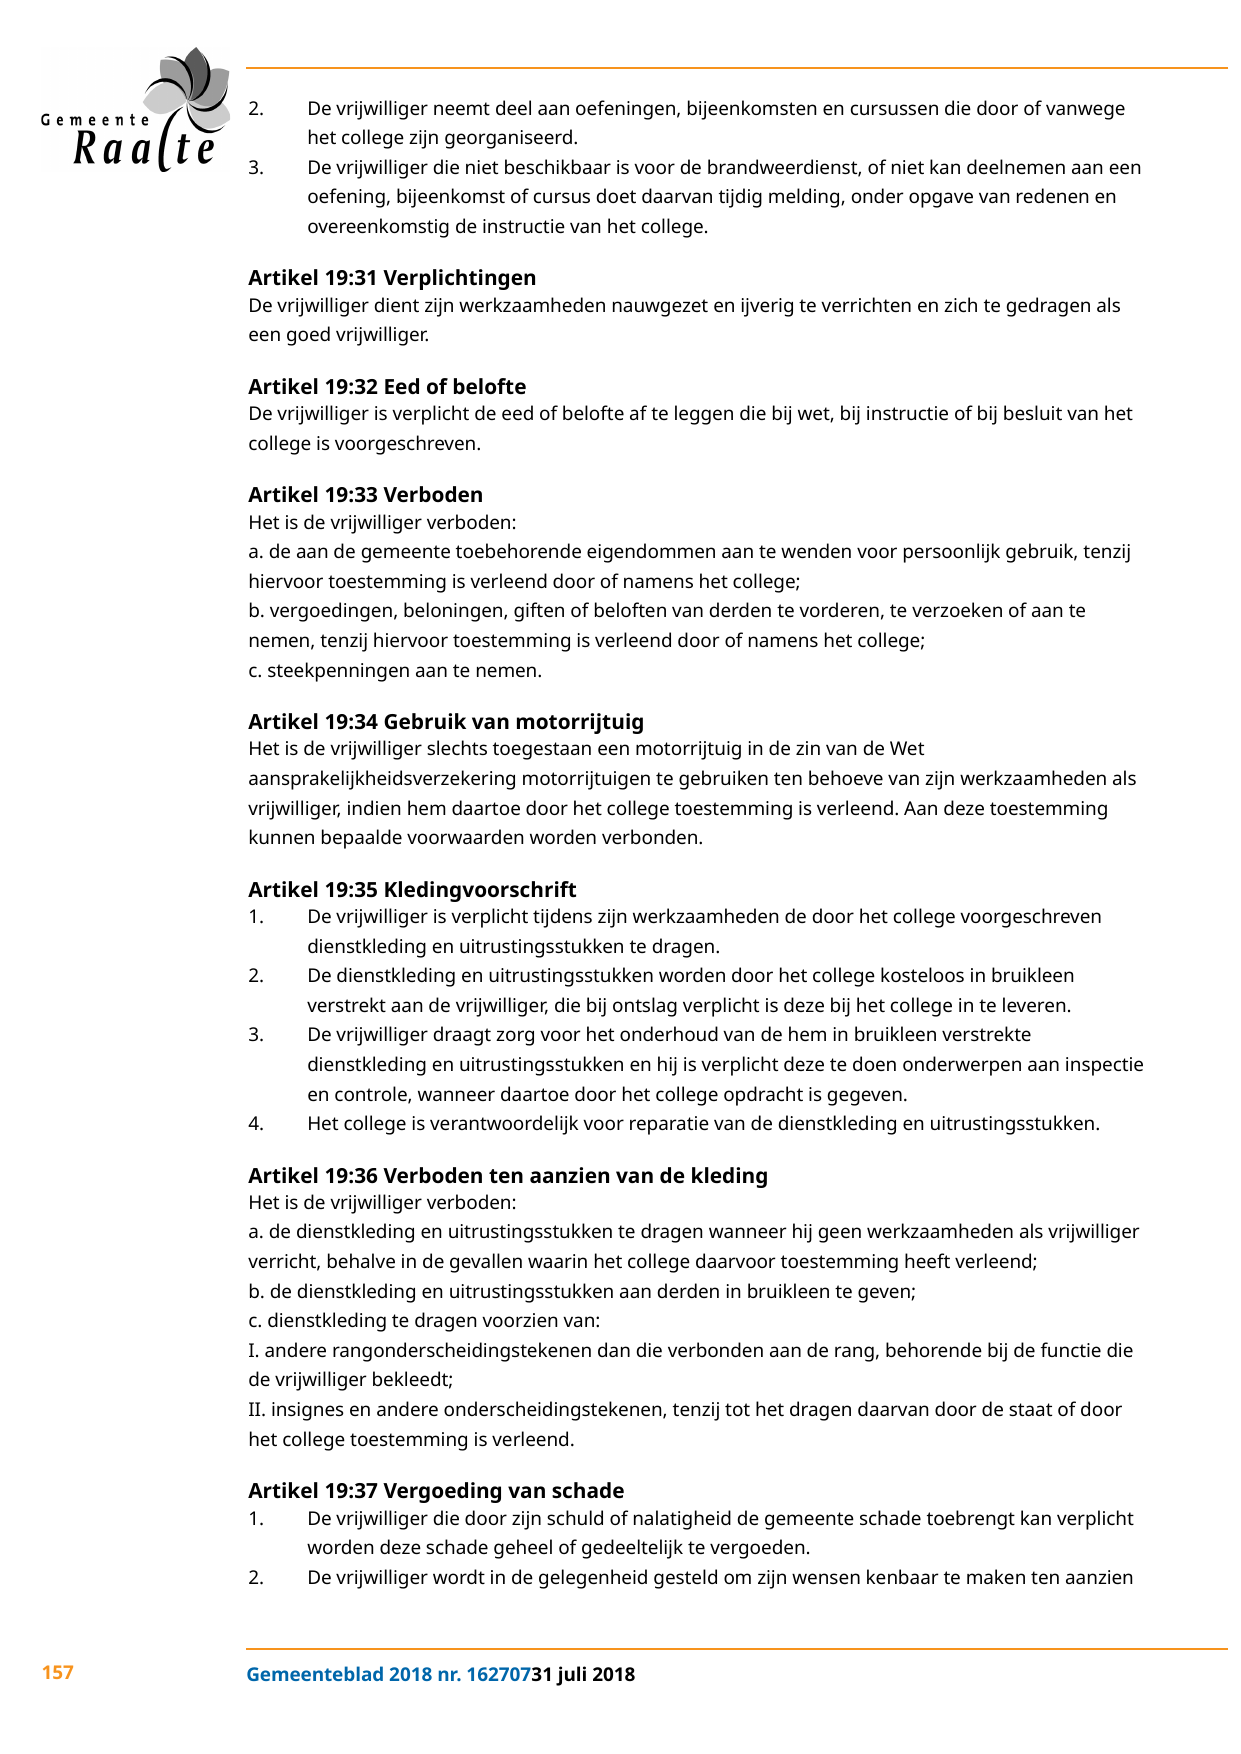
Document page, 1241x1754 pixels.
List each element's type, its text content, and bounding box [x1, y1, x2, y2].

text Het is de vrijwilliger verboden: [248, 1189, 1152, 1215]
text a. de aan de gemeente toebehorende eigendommen aan te wenden voor persoonlijk gebruik, tenzij hiervoor toestemming is verleend door of namens het college; [248, 538, 1152, 594]
list De dienstkleding en uitrustingsstukken worden door het college kosteloos in bruikleen verstrekt aan de vrijwilliger, die bij ontslag verplicht is deze bij het college in te leveren. [248, 962, 1152, 1018]
list De vrijwilliger wordt in de gelegenheid gesteld om zijn wensen kenbaar te maken ten aanzien [248, 1564, 1152, 1589]
text a. de dienstkleding en uitrustingsstukken te dragen wanneer hij geen werkzaamheden als vrijwilliger verricht, behalve in de gevallen waarin het college daarvoor toestemming heeft verleend; [248, 1219, 1152, 1274]
text Artikel 19:34 Gebruik van motorrijtuig [248, 707, 1152, 736]
list De vrijwilliger is verplicht tijdens zijn werkzaamheden de door het college voorgeschreven dienstkleding en uitrustingsstukken te dragen. [248, 903, 1152, 958]
list De vrijwilliger die door zijn schuld of nalatigheid de gemeente schade toebrengt kan verplicht worden deze schade geheel of gedeeltelijk te vergoeden. [248, 1505, 1152, 1560]
text c. steekpenningen aan te nemen. [248, 657, 1152, 682]
list De vrijwilliger draagt zorg voor het onderhoud van de hem in bruikleen verstrekte dienstkleding en uitrustingsstukken en hij is verplicht deze te doen onderwerpen aan inspectie en controle, wanneer daartoe door het college opdracht is gegeven. [248, 1022, 1152, 1106]
text Artikel 19:36 Verboden ten aanzien van de kleding [248, 1161, 1152, 1189]
text Het is de vrijwilliger verboden: [248, 509, 1152, 534]
text De vrijwilliger is verplicht de eed of belofte af te leggen die bij wet, bij instructie of bij besluit van het college is voorgeschreven. [248, 400, 1152, 456]
text Artikel 19:33 Verboden [248, 480, 1152, 509]
list De vrijwilliger die niet beschikbaar is voor de brandweerdienst, of niet kan deelnemen aan een oefening, bijeenkomst of cursus doet daarvan tijdig melding, onder opgave van redenen en overeenkomstig de instructie van het college. [248, 154, 1152, 239]
text Artikel 19:35 Kledingvoorschrift [248, 875, 1152, 903]
list Het college is verantwoordelijk voor reparatie van de dienstkleding en uitrustingsstukken. [248, 1110, 1152, 1136]
text c. dienstkleding te dragen voorzien van: [248, 1307, 1152, 1333]
text Het is de vrijwilliger slechts toegestaan een motorrijtuig in de zin van de Wet aansprakelijkheidsverzekering motorrijtuigen te gebruiken ten behoeve van zijn werkzaamheden als vrijwilliger, indien hem daartoe door het college toestemming is verleend. Aan deze toestemming kunnen bepaalde voorwaarden worden verbonden. [248, 736, 1152, 850]
text De vrijwilliger dient zijn werkzaamheden nauwgezet en ijverig te verrichten en zich te gedragen als een goed vrijwilliger. [248, 292, 1152, 347]
text Artikel 19:37 Vergoeding van schade [248, 1476, 1152, 1505]
text I. andere rangonderscheidingstekenen dan die verbonden aan de rang, behorende bij de functie die de vrijwilliger bekleedt; [248, 1337, 1152, 1392]
list De vrijwilliger neemt deel aan oefeningen, bijeenkomsten en cursussen die door of vanwege het college zijn georganiseerd. [248, 95, 1152, 150]
text b. vergoedingen, beloningen, giften of beloften van derden te vorderen, te verzoeken of aan te nemen, tenzij hiervoor toestemming is verleend door of namens het college; [248, 598, 1152, 653]
text b. de dienstkleding en uitrustingsstukken aan derden in bruikleen te geven; [248, 1278, 1152, 1304]
picture [41, 47, 231, 172]
text II. insignes en andere onderscheidingstekenen, tenzij tot het dragen daarvan door de staat of door het college toestemming is verleend. [248, 1396, 1152, 1452]
text Artikel 19:31 Verplichtingen [248, 263, 1152, 292]
text Artikel 19:32 Eed of belofte [248, 372, 1152, 400]
